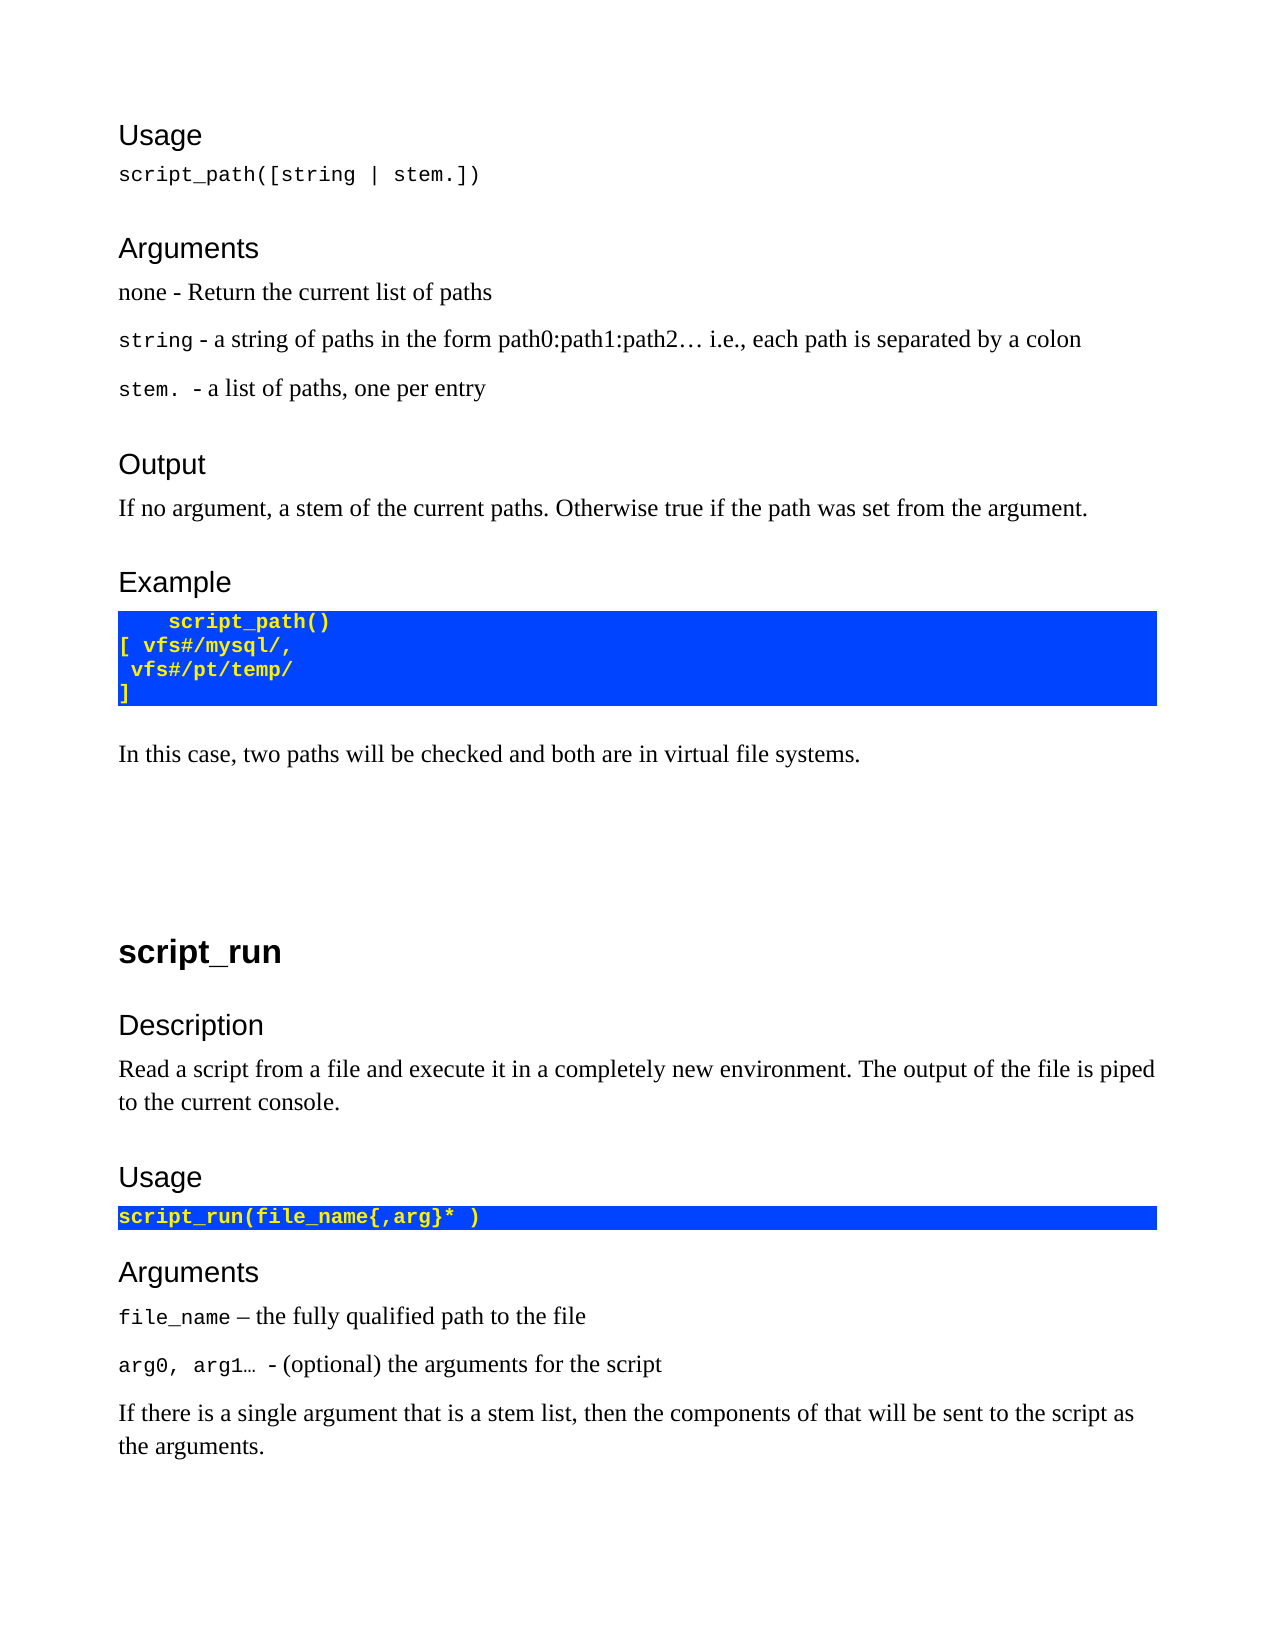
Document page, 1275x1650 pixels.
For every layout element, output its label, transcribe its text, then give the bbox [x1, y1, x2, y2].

text vfs#/pt/temp/ [118, 659, 1157, 682]
subtitle Arguments [118, 1255, 1157, 1288]
subtitle Arguments [118, 231, 1157, 264]
text script_run(file_name{,arg}* ) [118, 1206, 1157, 1230]
text Read a script from a file and execute it in a completely new environment. The output of the file is piped to the current console. [118, 1054, 1157, 1116]
subtitle Usage [118, 118, 1157, 152]
text string - a string of paths in the form path0:path1:path2… i.e., each path is separated by a colon [118, 324, 1157, 354]
text script_path() [118, 611, 1157, 635]
text [ vfs#/mysql/, [118, 635, 1157, 659]
text In this case, two paths will be checked and both are in virtual file systems. [118, 706, 1157, 768]
text arg0, arg1… - (optional) the arguments for the script [118, 1349, 1157, 1379]
subtitle Description [118, 1008, 1157, 1042]
text If no argument, a stem of the current paths. Otherwise true if the path was set from the argument. [118, 493, 1157, 521]
text If there is a single argument that is a stem list, then the components of that will be sent to the script as the arguments. [118, 1398, 1157, 1460]
text file_name – the fully qualified path to the file [118, 1301, 1157, 1330]
text stem. - a list of paths, one per entry [118, 373, 1157, 403]
text none - Return the current list of paths [118, 277, 1157, 306]
text script_path([string | stem.]) [118, 164, 1157, 188]
subtitle Usage [118, 1160, 1157, 1194]
text ] [118, 682, 1157, 706]
subtitle Output [118, 447, 1157, 480]
subtitle Example [118, 565, 1157, 599]
subtitle script_run [118, 855, 1157, 971]
